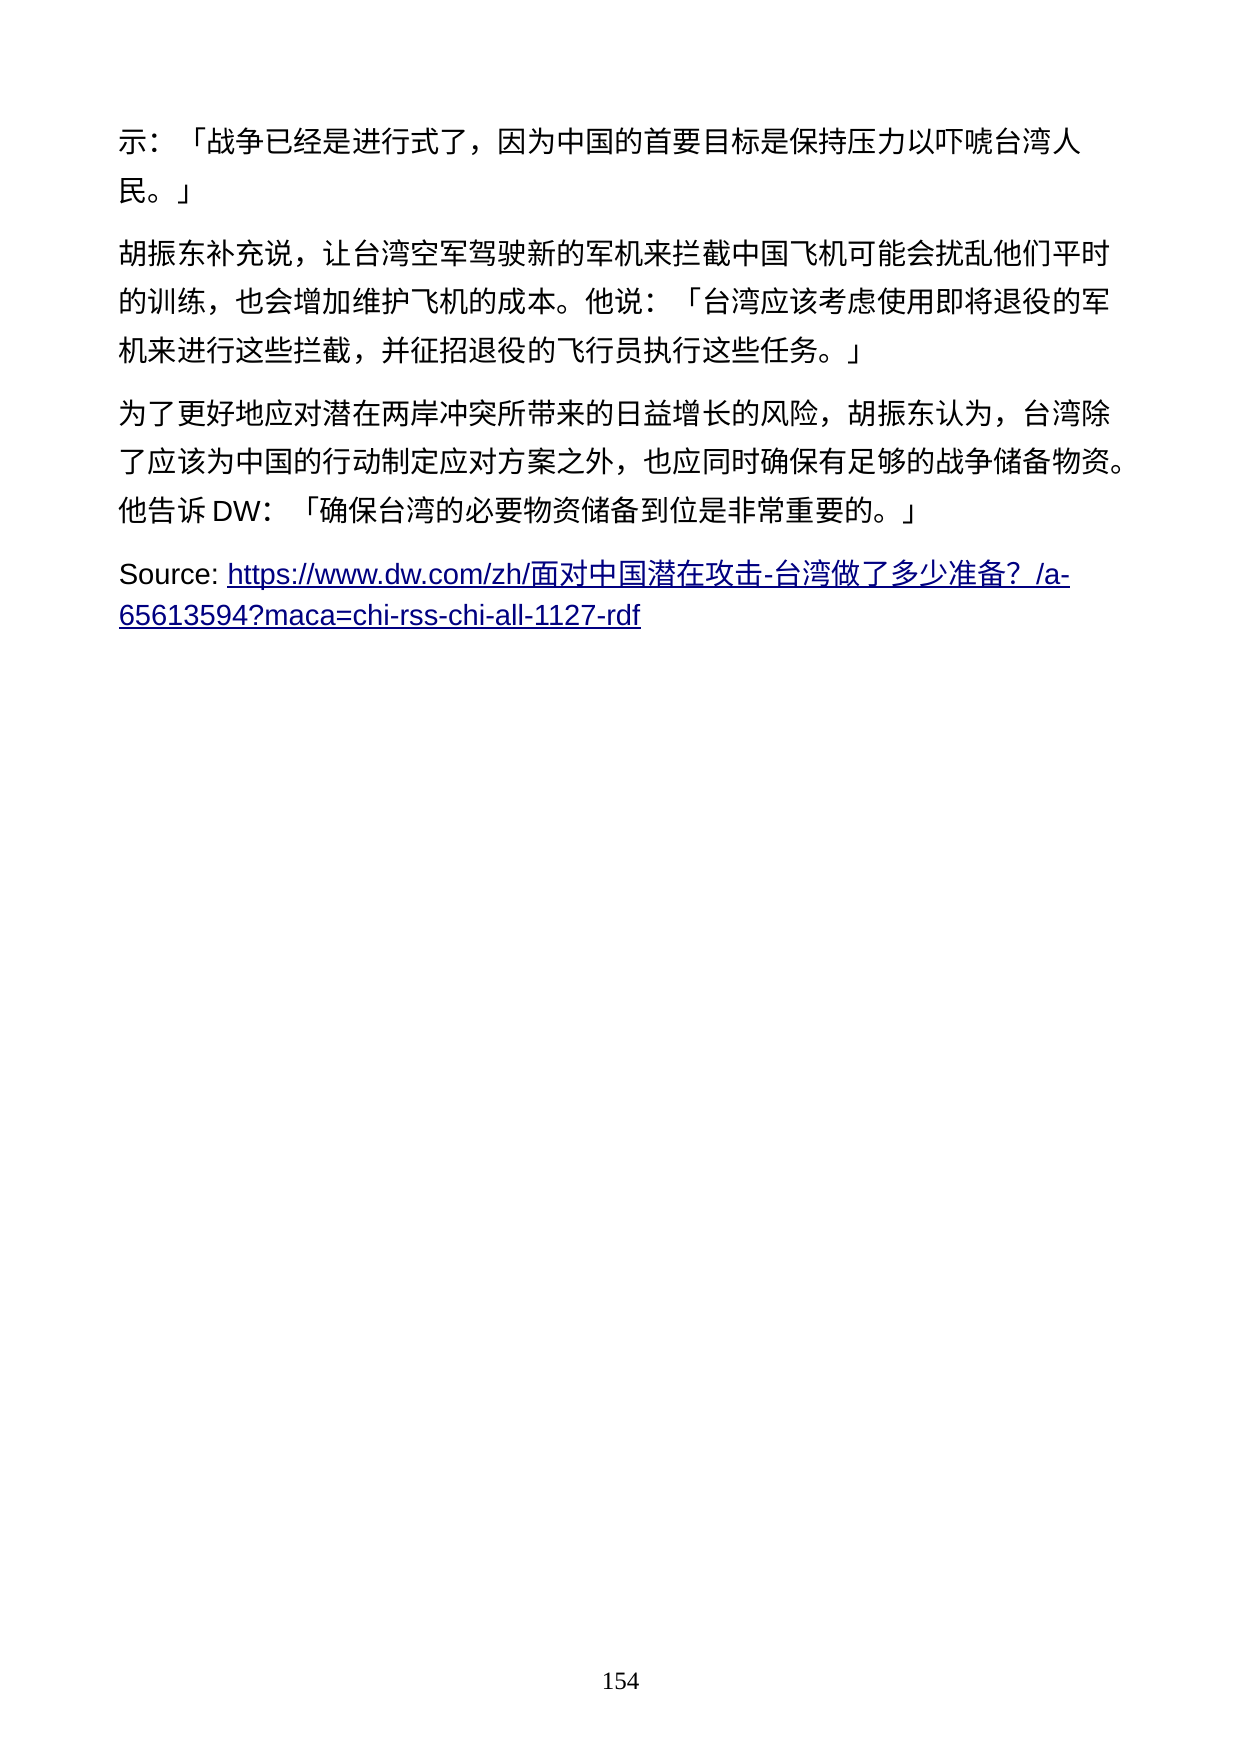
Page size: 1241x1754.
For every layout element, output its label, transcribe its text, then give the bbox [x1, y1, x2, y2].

text 示：「战争已经是进行式了，因为中国的首要目标是保持压力以吓唬台湾人民。」 [118, 118, 1122, 209]
text 为了更好地应对潜在两岸冲突所带来的日益增长的风险，胡振东认为，台湾除了应该为中国的行动制定应对方案之外，也应同时确保有足够的战争储备物资。他告诉DW：「确保台湾的必要物资储备到位是非常重要的。」 [118, 390, 1122, 530]
text 胡振东补充说，让台湾空军驾驶新的军机来拦截中国飞机可能会扰乱他们平时的训练，也会增加维护飞机的成本。他说：「台湾应该考虑使用即将退役的军机来进行这些拦截，并征招退役的飞行员执行这些任务。」 [118, 230, 1122, 369]
text Source: https://www.dw.com/zh/面对中国潜在攻击-台湾做了多少准备？/a-65613594?maca=chi-rss-chi-all-1127-rdf [118, 551, 1122, 631]
